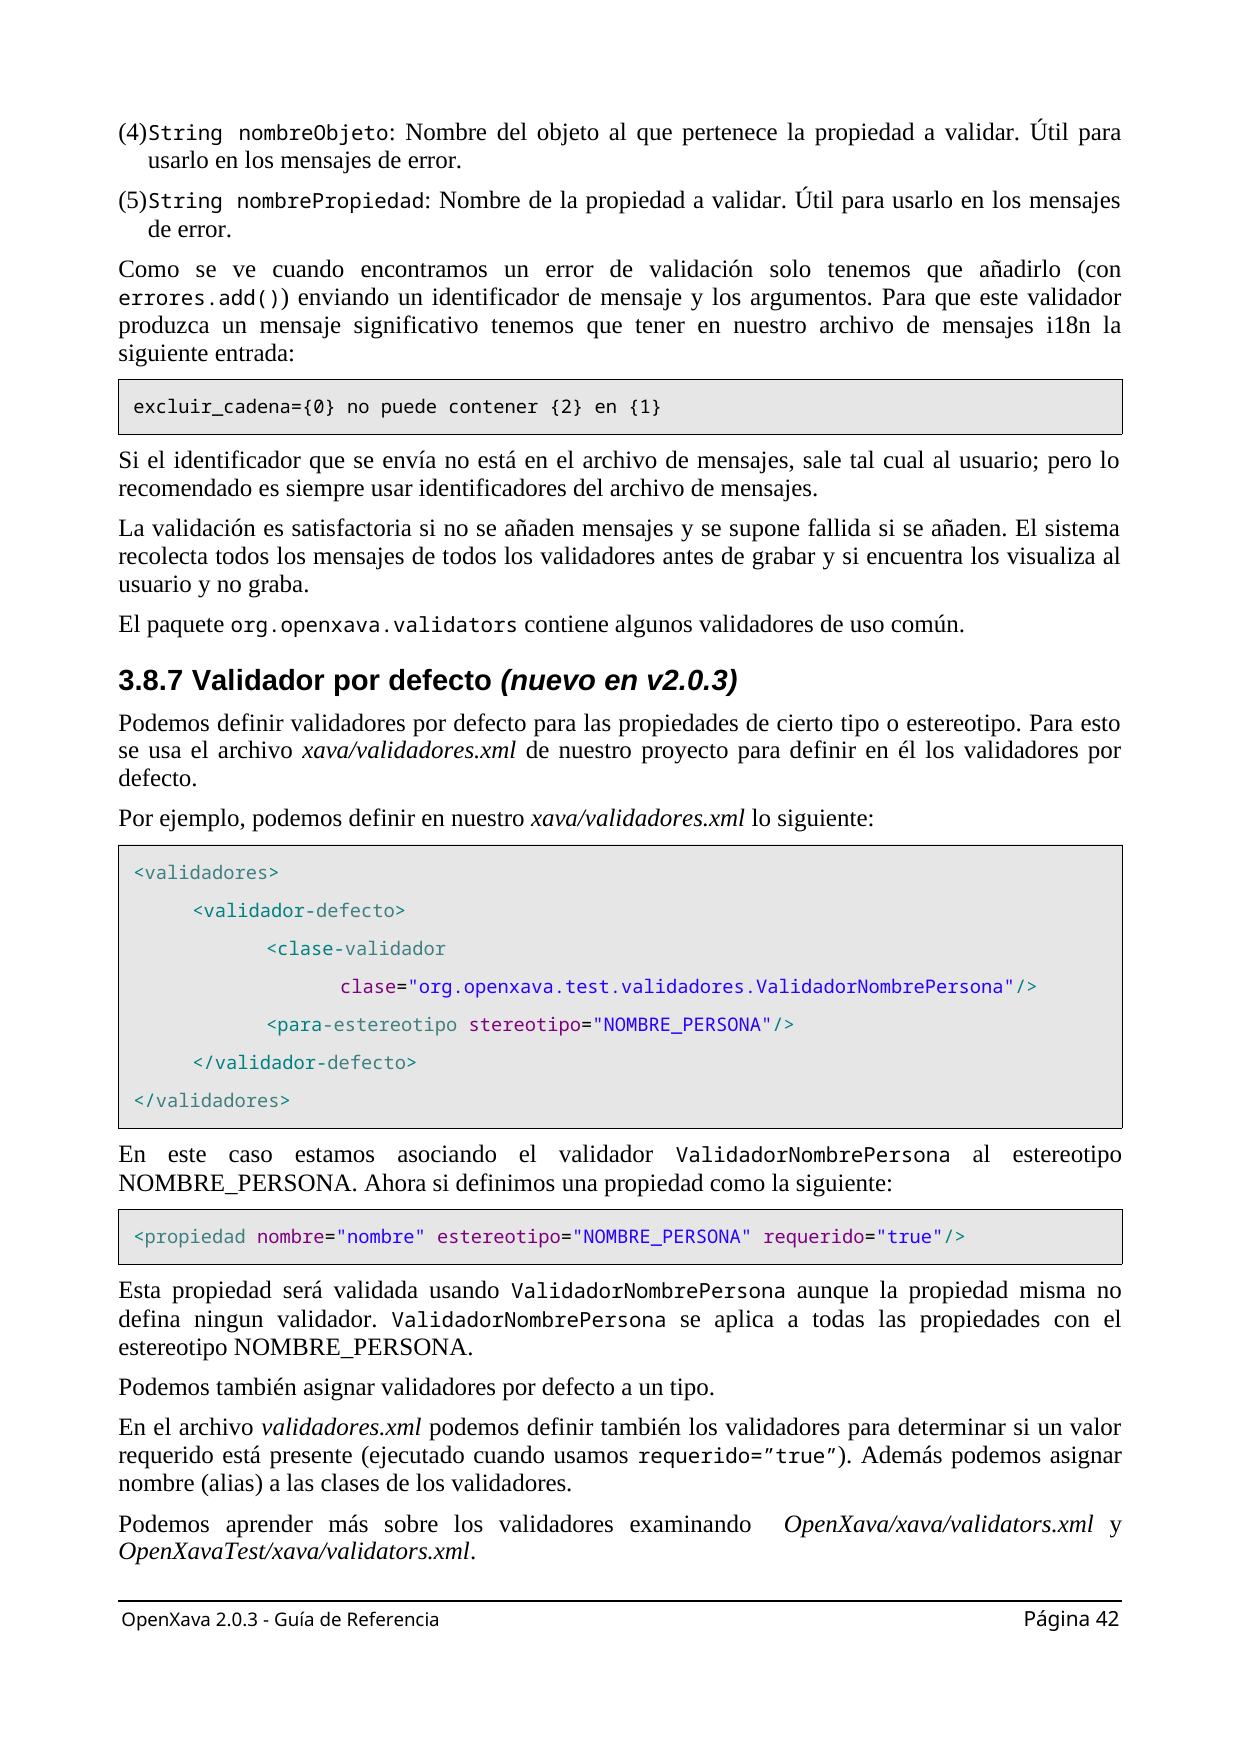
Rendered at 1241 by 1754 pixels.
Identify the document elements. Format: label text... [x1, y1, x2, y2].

list String nombrePropiedad: Nombre de la propiedad a validar. Útil para usarlo en los mensajes de error. [118, 187, 1122, 242]
text Esta propiedad será validada usando ValidadorNombrePersona aunque la propiedad misma no defina ningun validador. ValidadorNombrePersona se aplica a todas las propiedades con el estereotipo NOMBRE_PERSONA. [118, 1277, 1122, 1361]
text <para-estereotipo stereotipo="NOMBRE_PERSONA"/> [119, 997, 1122, 1034]
text </validador-defecto> [119, 1034, 1122, 1073]
text Si el identificador que se envía no está en el archivo de mensajes, sale tal cual al usuario; pero lo recomendado es siempre usar identificadores del archivo de mensajes. [118, 447, 1122, 502]
text La validación es satisfactoria si no se añaden mensajes y se supone fallida si se añaden. El sistema recolecta todos los mensajes de todos los validadores antes de grabar y si encuentra los visualiza al usuario y no graba. [118, 514, 1122, 598]
text <validadores> [119, 846, 1122, 882]
text <validador-defecto> [119, 882, 1122, 921]
text Como se ve cuando encontramos un error de validación solo tenemos que añadirlo (con errores.add()) enviando un identificador de mensaje y los argumentos. Para que este validador produzca un mensaje significativo tenemos que tener en nuestro archivo de mensajes i18n la siguiente entrada: [118, 255, 1122, 366]
text <clase-validador [119, 921, 1122, 958]
text El paquete org.openxava.validators contiene algunos validadores de uso común. [118, 610, 1122, 638]
text <propiedad nombre="nombre" estereotipo="NOMBRE_PERSONA" requerido="true"/> [119, 1210, 1122, 1264]
text excluir_cadena={0} no puede contener {2} en {1} [119, 380, 1122, 434]
text Podemos también asignar validadores por defecto a un tipo. [118, 1373, 1122, 1401]
text En este caso estamos asociando el validador ValidadorNombrePersona al estereotipo NOMBRE_PERSONA. Ahora si definimos una propiedad como la siguiente: [118, 1140, 1122, 1196]
text Por ejemplo, podemos definir en nuestro xava/validadores.xml lo siguiente: [118, 804, 1122, 832]
text clase="org.openxava.test.validadores.ValidadorNombrePersona"/> [119, 958, 1122, 997]
text Podemos definir validadores por defecto para las propiedades de cierto tipo o estereotipo. Para esto se usa el archivo xava/validadores.xml de nuestro proyecto para definir en él los validadores por defecto. [118, 709, 1122, 792]
list String nombreObjeto: Nombre del objeto al que pertenece la propiedad a validar. Útil para usarlo en los mensajes de error. [118, 118, 1122, 174]
text Podemos aprender más sobre los validadores examinando OpenXava/xava/validators.xml y OpenXavaTest/xava/validators.xml. [118, 1510, 1122, 1565]
subtitle Validador por defecto (nuevo en v2.0.3) [118, 663, 1122, 696]
text En el archivo validadores.xml podemos definir también los validadores para determinar si un valor requerido está presente (ejecutado cuando usamos requerido=”true”). Además podemos asignar nombre (alias) a las clases de los validadores. [118, 1413, 1122, 1497]
text </validadores> [119, 1073, 1122, 1128]
